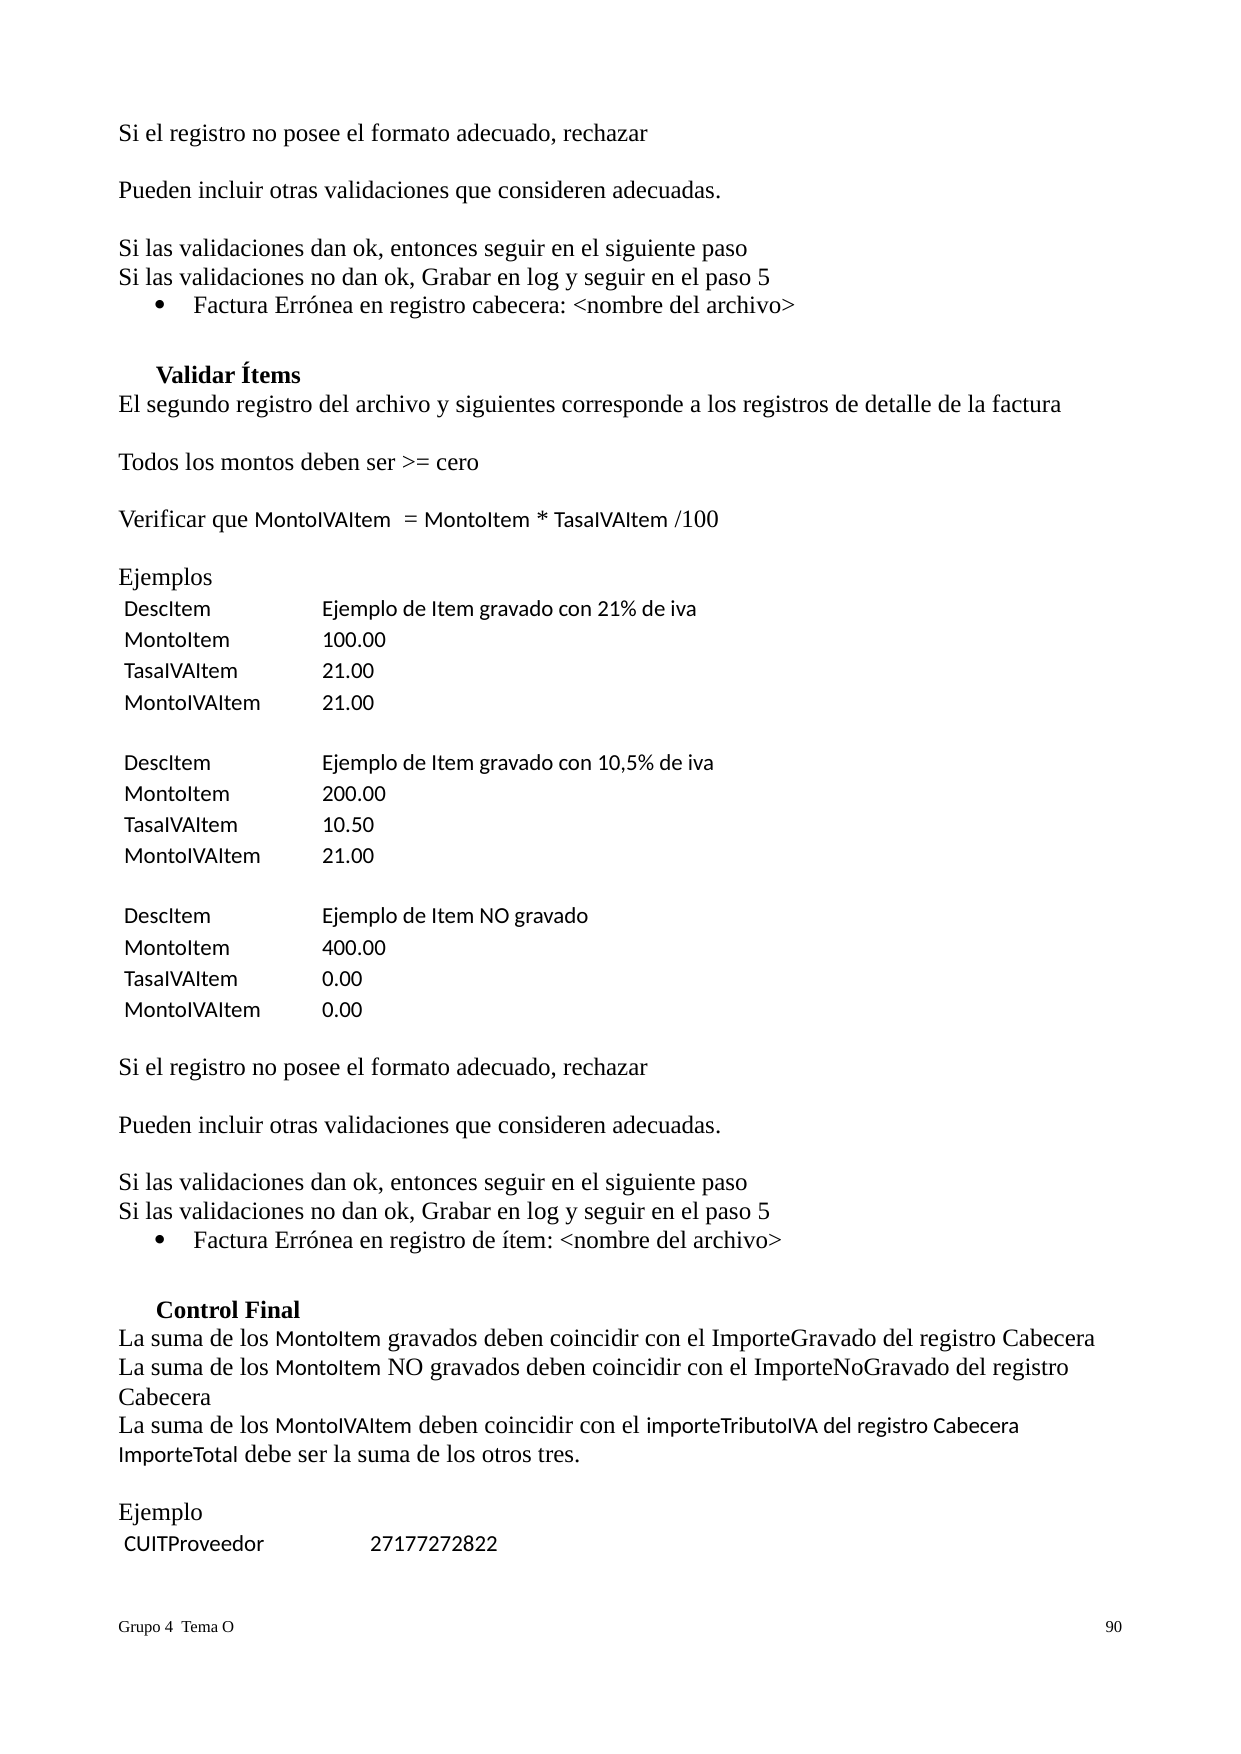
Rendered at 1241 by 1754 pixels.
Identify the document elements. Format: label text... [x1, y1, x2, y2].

table_header DescItem [117, 899, 314, 930]
table_header 27177272822 [363, 1526, 1011, 1557]
text ImporteTotal debe ser la suma de los otros tres. [118, 1439, 1122, 1468]
table_cell 0.00 [315, 992, 962, 1023]
table_cell MontoIVAItem [117, 685, 314, 716]
text Si el registro no posee el formato adecuado, rechazar [118, 118, 1122, 147]
table_cell 21.00 [315, 839, 962, 870]
table_cell 21.00 [315, 685, 962, 716]
table_cell 10.50 [315, 807, 962, 838]
table_cell MontoItem [117, 776, 314, 807]
table_cell TasaIVAItem [117, 807, 314, 838]
table_header Ejemplo de Item NO gravado [315, 899, 962, 930]
table_cell TasaIVAItem [117, 961, 314, 992]
text Si las validaciones no dan ok, Grabar en log y seguir en el paso 5 [118, 262, 1122, 291]
table_cell MontoItem [117, 930, 314, 961]
text La suma de los MontoItem NO gravados deben coincidir con el ImporteNoGravado del registro Cabecera [118, 1352, 1122, 1410]
text Control Final [156, 1295, 1122, 1323]
text Ejemplos [118, 562, 1122, 591]
table_header Ejemplo de Item gravado con 21% de iva [315, 591, 962, 622]
text Pueden incluir otras validaciones que consideren adecuadas. [118, 1110, 1122, 1138]
text Verificar que MontoIVAItem = MontoItem * TasaIVAItem /100 [118, 504, 1122, 533]
table_cell 100.00 [315, 622, 962, 653]
text Pueden incluir otras validaciones que consideren adecuadas. [118, 176, 1122, 204]
text Todos los montos deben ser >= cero [118, 447, 1122, 476]
table_cell TasaIVAItem [117, 654, 314, 685]
table_cell MontoItem [117, 622, 314, 653]
list Factura Errónea en registro cabecera: <nombre del archivo> [155, 291, 1122, 319]
table_cell MontoIVAItem [117, 992, 314, 1023]
text Ejemplo [118, 1497, 1122, 1526]
table_header CUITProveedor [117, 1526, 363, 1557]
text Si las validaciones dan ok, entonces seguir en el siguiente paso [118, 1167, 1122, 1196]
text Si las validaciones dan ok, entonces seguir en el siguiente paso [118, 233, 1122, 262]
table_cell 21.00 [315, 654, 962, 685]
text La suma de los MontoItem gravados deben coincidir con el ImporteGravado del registro Cabecera [118, 1323, 1122, 1352]
text La suma de los MontoIVAItem deben coincidir con el importeTributoIVA del registro Cabecera [118, 1410, 1122, 1439]
list Factura Errónea en registro de ítem: <nombre del archivo> [155, 1225, 1122, 1253]
table_cell 400.00 [315, 930, 962, 961]
table_cell MontoIVAItem [117, 839, 314, 870]
text Si las validaciones no dan ok, Grabar en log y seguir en el paso 5 [118, 1196, 1122, 1225]
table_header DescItem [117, 591, 314, 622]
text El segundo registro del archivo y siguientes corresponde a los registros de detalle de la factura [118, 389, 1122, 418]
table_cell 200.00 [315, 776, 962, 807]
text Validar Ítems [156, 361, 1122, 389]
table_header Ejemplo de Item gravado con 10,5% de iva [315, 745, 962, 776]
text Si el registro no posee el formato adecuado, rechazar [118, 1052, 1122, 1081]
table_header DescItem [117, 745, 314, 776]
table_cell 0.00 [315, 961, 962, 992]
